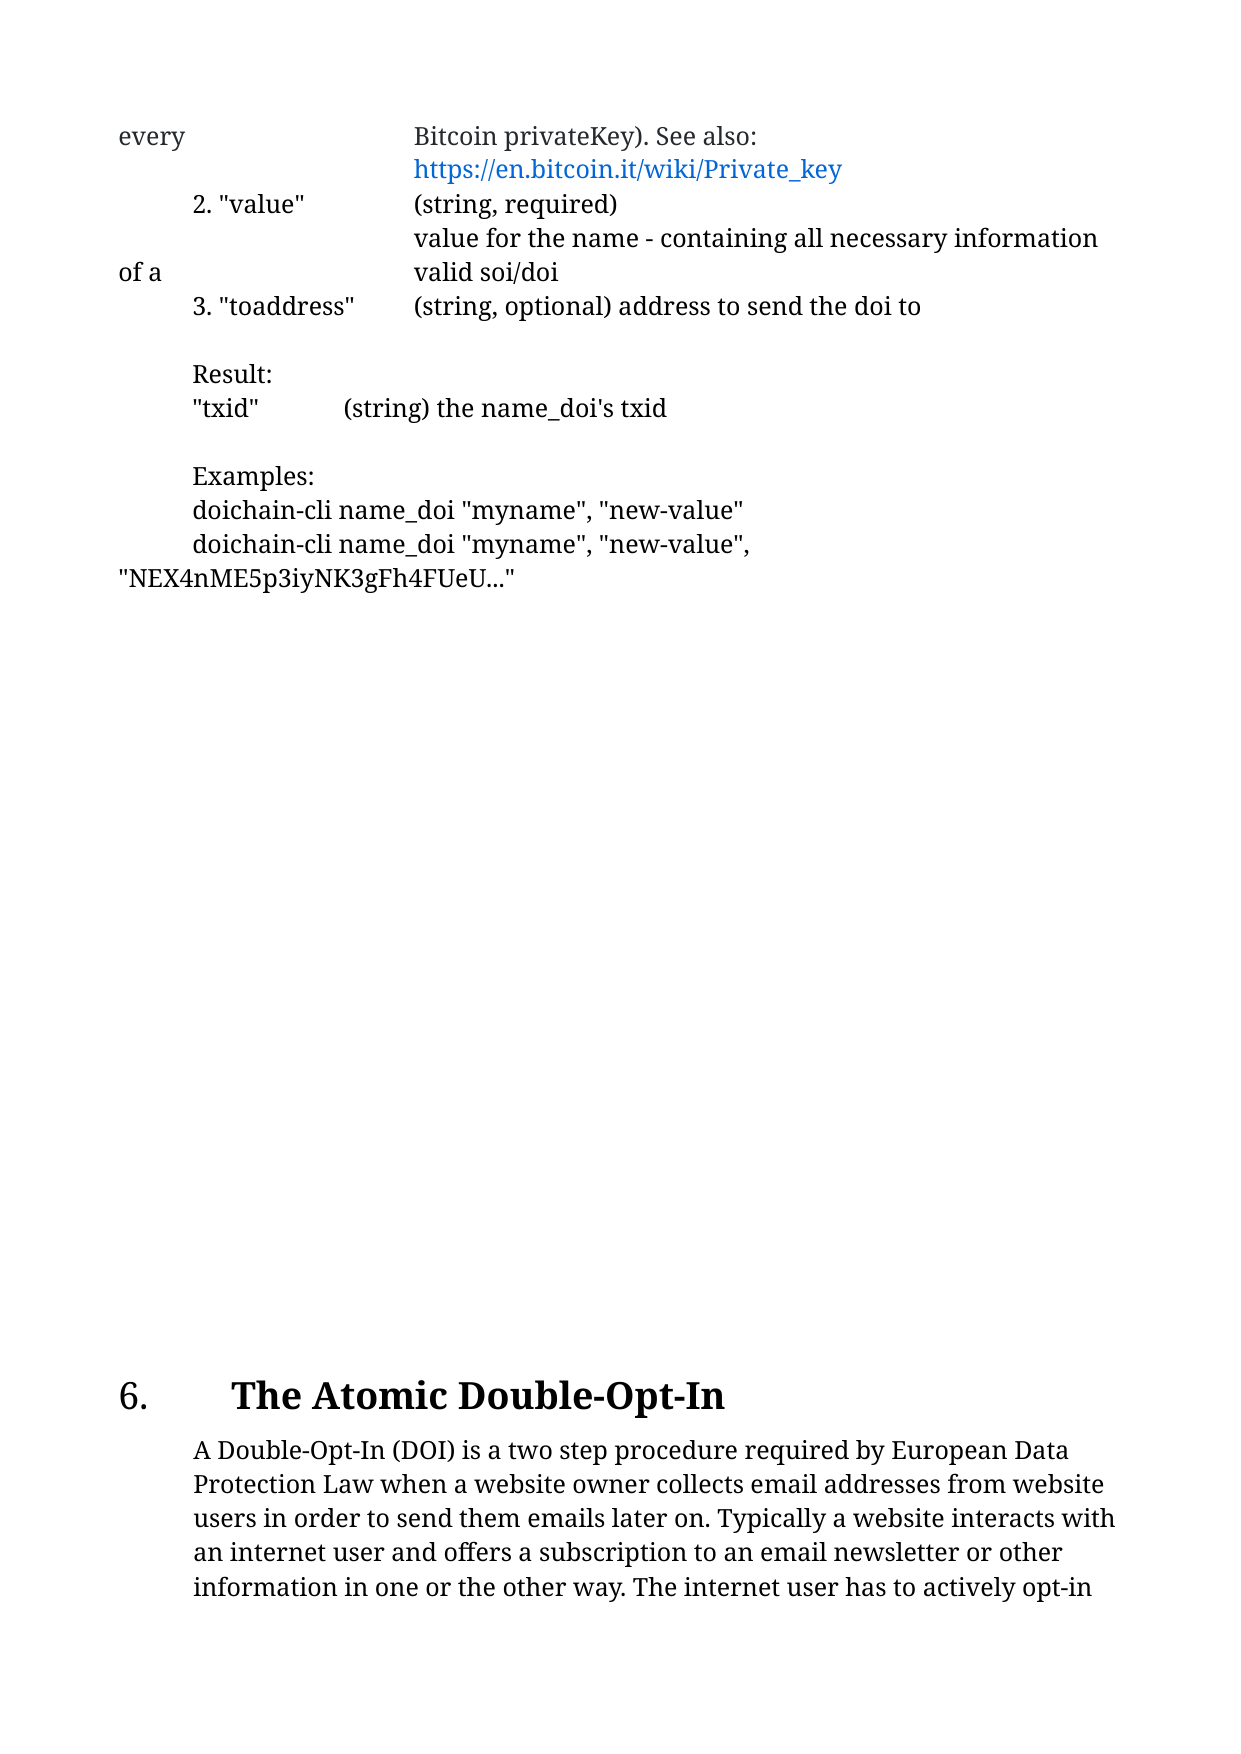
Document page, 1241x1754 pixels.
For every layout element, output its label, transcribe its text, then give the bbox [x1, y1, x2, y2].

text doichain-cli name_doi "myname", "new-value", "NEX4nME5p3iyNK3gFh4FUeU..." [118, 527, 1122, 595]
text doichain-cli name_doi "myname", "new-value" [118, 493, 1122, 527]
list A Double-Opt-In (DOI) is a two step procedure required by European Data Protection Law when a website owner collects email addresses from website users in order to send them emails later on. Typically a website interacts with an internet user and offers a subscription to an email newsletter or other information in one or the other way. The internet user has to actively opt-in [156, 1433, 1122, 1603]
text "txid" (string) the name_doi's txid [118, 391, 1122, 425]
text Result: [118, 357, 1122, 391]
text 2. "value" (string, required) value for the name - containing all necessary information of a valid soi/doi 3. "toaddress" (string, optional) address to send the doi to [118, 186, 1122, 322]
text Examples: [118, 459, 1122, 493]
subtitle The Atomic Double-Opt-In [118, 1369, 1122, 1420]
text every Bitcoin privateKey). See also: https://en.bitcoin.it/wiki/Private_key [118, 118, 1122, 186]
